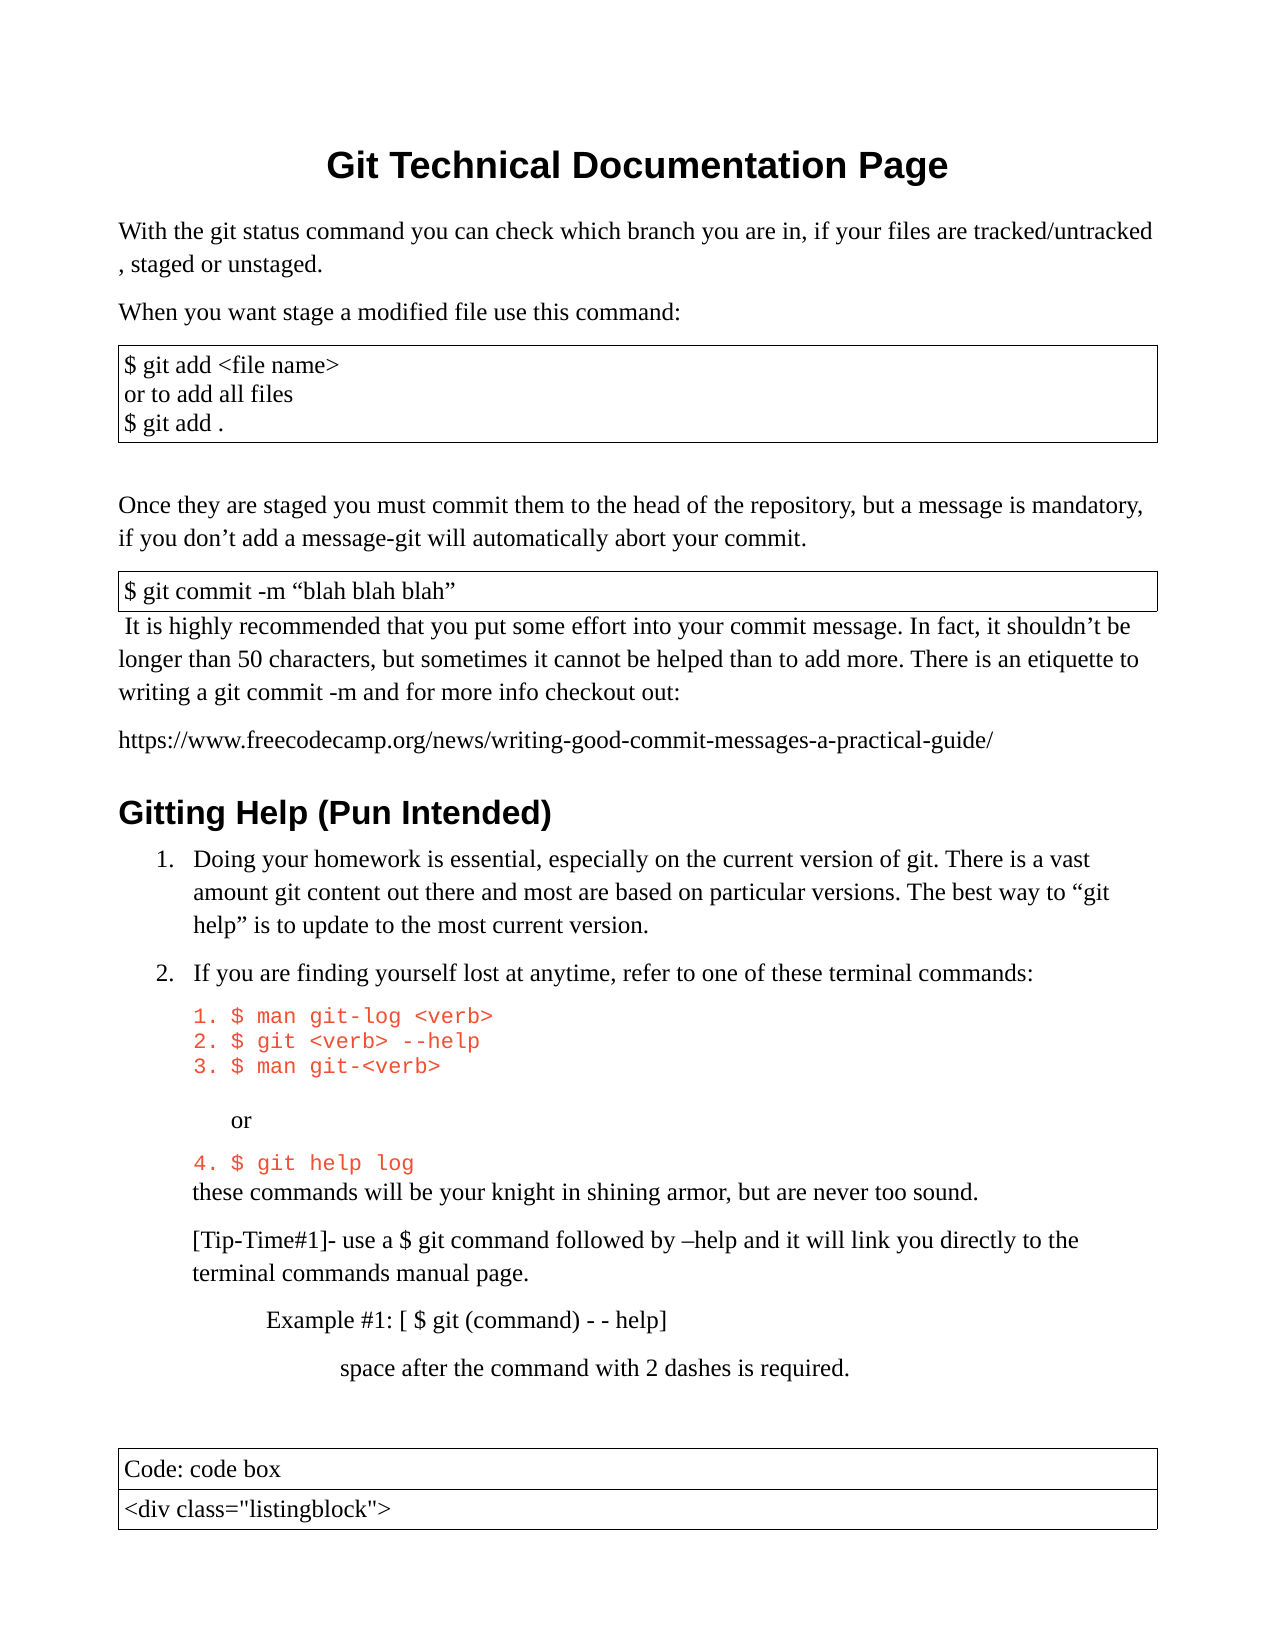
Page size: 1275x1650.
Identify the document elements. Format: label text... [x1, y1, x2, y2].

text [Tip-Time#1]- use a $ git command followed by –help and it will link you directly to the terminal commands manual page. [118, 1225, 1157, 1286]
subtitle Gitting Help (Pun Intended) [118, 793, 1157, 832]
table_header Code: code box [119, 1449, 1157, 1488]
table_header $ git commit -m “blah blah blah” [119, 572, 1157, 611]
text With the git status command you can check which branch you are in, if your files are tracked/untracked , staged or unstaged. [118, 216, 1157, 278]
list Doing your homework is essential, especially on the current version of git. There is a vast amount git content out there and most are based on particular versions. The best way to “git help” is to update to the most current version. [156, 844, 1157, 939]
text It is highly recommended that you put some effort into your commit message. In fact, it shouldn’t be longer than 50 characters, but sometimes it cannot be helped than to add more. There is an etiquette to writing a git commit -m and for more info checkout out: [118, 612, 1157, 706]
list $ git <verb> --help [193, 1030, 1157, 1055]
list If you are finding yourself lost at anytime, refer to one of these terminal commands: [156, 958, 1157, 987]
text When you want stage a modified file use this command: [118, 297, 1157, 326]
list $ git help log [193, 1152, 1157, 1177]
table_header $ git add <file name> or to add all files $ git add . [119, 346, 1157, 442]
text https://www.freecodecamp.org/news/writing-good-commit-messages-a-practical-guide/ [118, 725, 1157, 753]
text these commands will be your knight in shining armor, but are never too sound. [118, 1177, 1157, 1206]
table_cell <div class="listingblock"> [119, 1490, 1157, 1529]
text Once they are staged you must commit them to the head of the repository, but a message is mandatory, if you don’t add a message-git will automatically abort your commit. [118, 490, 1157, 552]
list $ man git-<verb> [193, 1055, 1157, 1080]
text space after the command with 2 dashes is required. [118, 1353, 1157, 1382]
list $ man git-log <verb> [193, 1006, 1157, 1030]
list or [193, 1105, 1157, 1133]
text Example #1: [ $ git (command) - - help] [118, 1305, 1157, 1334]
